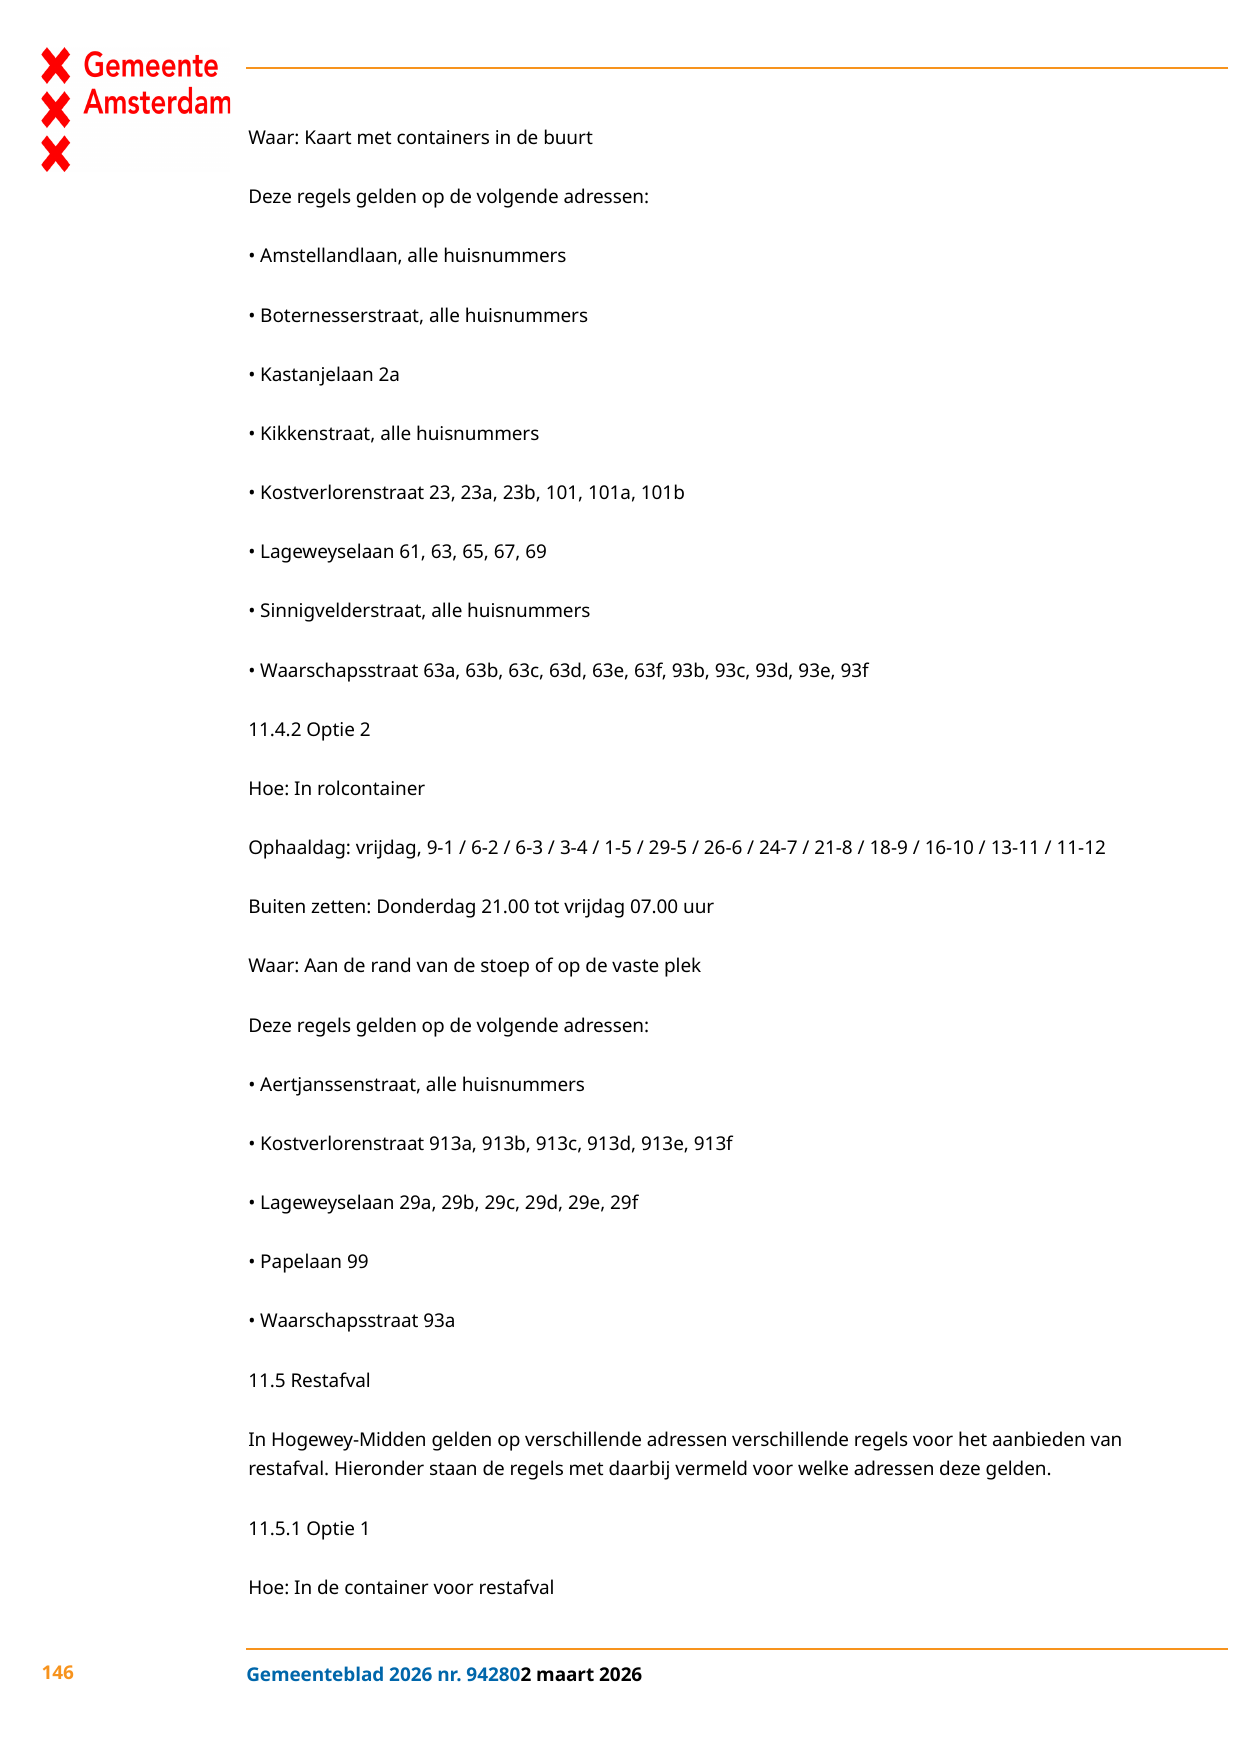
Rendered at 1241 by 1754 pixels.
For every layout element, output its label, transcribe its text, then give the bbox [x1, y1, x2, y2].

text In Hogewey-Midden gelden op verschillende adressen verschillende regels voor het aanbieden van restafval. Hieronder staan de regels met daarbij vermeld voor welke adressen deze gelden. [248, 1426, 1152, 1481]
text 11.4.2 Optie 2 [248, 716, 1152, 742]
text • Lageweyselaan 61, 63, 65, 67, 69 [248, 538, 1152, 564]
text • Waarschapsstraat 63a, 63b, 63c, 63d, 63e, 63f, 93b, 93c, 93d, 93e, 93f [248, 657, 1152, 683]
text • Boternesserstraat, alle huisnummers [248, 302, 1152, 328]
text Hoe: In rolcontainer [248, 775, 1152, 801]
text Deze regels gelden op de volgende adressen: [248, 183, 1152, 209]
text • Amstellandlaan, alle huisnummers [248, 243, 1152, 268]
text • Papelaan 99 [248, 1248, 1152, 1274]
text Deze regels gelden op de volgende adressen: [248, 1012, 1152, 1038]
text Waar: Aan de rand van de stoep of op de vaste plek [248, 953, 1152, 978]
text • Kikkenstraat, alle huisnummers [248, 420, 1152, 446]
text • Kastanjelaan 2a [248, 361, 1152, 387]
text • Sinnigvelderstraat, alle huisnummers [248, 598, 1152, 623]
text • Aertjanssenstraat, alle huisnummers [248, 1071, 1152, 1097]
text 11.5 Restafval [248, 1367, 1152, 1393]
text • Kostverlorenstraat 913a, 913b, 913c, 913d, 913e, 913f [248, 1130, 1152, 1156]
picture [41, 47, 231, 172]
text Waar: Kaart met containers in de buurt [248, 124, 1152, 150]
text Ophaaldag: vrijdag, 9-1 / 6-2 / 6-3 / 3-4 / 1-5 / 29-5 / 26-6 / 24-7 / 21-8 / 18-9 / 16-10 / 13-11 / 11-12 [248, 834, 1152, 860]
text • Lageweyselaan 29a, 29b, 29c, 29d, 29e, 29f [248, 1189, 1152, 1215]
text Hoe: In de container voor restafval [248, 1574, 1152, 1600]
text 11.5.1 Optie 1 [248, 1515, 1152, 1541]
text Buiten zetten: Donderdag 21.00 tot vrijdag 07.00 uur [248, 893, 1152, 919]
text • Waarschapsstraat 93a [248, 1308, 1152, 1333]
text • Kostverlorenstraat 23, 23a, 23b, 101, 101a, 101b [248, 479, 1152, 505]
